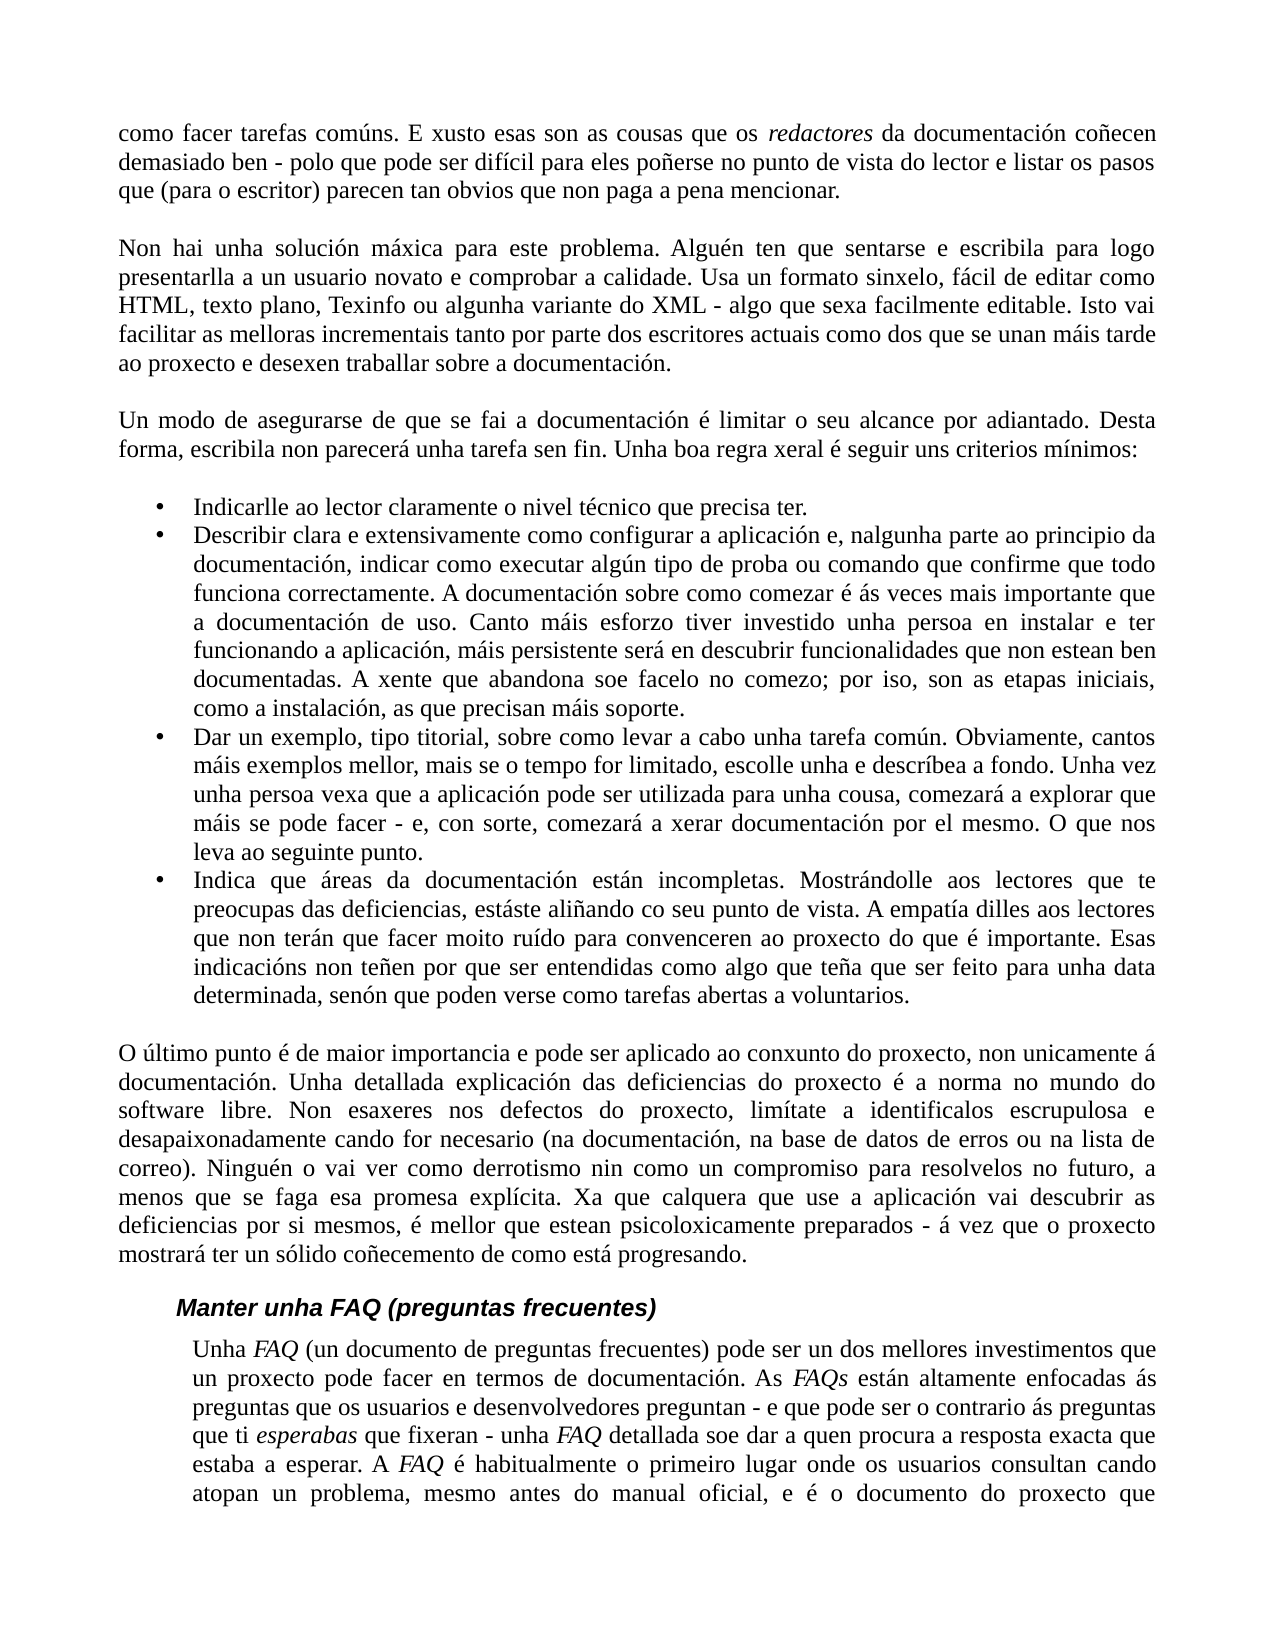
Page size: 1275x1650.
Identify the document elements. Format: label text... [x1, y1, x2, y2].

list Indica que áreas da documentación están incompletas. Mostrándolle aos lectores que te preocupas das deficiencias, estáste aliñando co seu punto de vista. A empatía dilles aos lectores que non terán que facer moito ruído para convenceren ao proxecto do que é importante. Esas indicacións non teñen por que ser entendidas como algo que teña que ser feito para unha data determinada, senón que poden verse como tarefas abertas a voluntarios. [156, 866, 1157, 1009]
text como facer tarefas comúns. E xusto esas son as cousas que os redactores da documentación coñecen demasiado ben - polo que pode ser difícil para eles poñerse no punto de vista do lector e listar os pasos que (para o escritor) parecen tan obvios que non paga a pena mencionar. [118, 118, 1157, 204]
list Dar un exemplo, tipo titorial, sobre como levar a cabo unha tarefa común. Obviamente, cantos máis exemplos mellor, mais se o tempo for limitado, escolle unha e descríbea a fondo. Unha vez unha persoa vexa que a aplicación pode ser utilizada para unha cousa, comezará a explorar que máis se pode facer - e, con sorte, comezará a xerar documentación por el mesmo. O que nos leva ao seguinte punto. [156, 722, 1157, 866]
subtitle Manter unha FAQ (preguntas frecuentes) [176, 1293, 1157, 1322]
text Unha FAQ (un documento de preguntas frecuentes) pode ser un dos mellores investimentos que un proxecto pode facer en termos de documentación. As FAQs están altamente enfocadas ás preguntas que os usuarios e desenvolvedores preguntan - e que pode ser o contrario ás preguntas que ti esperabas que fixeran - unha FAQ detallada soe dar a quen procura a resposta exacta que estaba a esperar. A FAQ é habitualmente o primeiro lugar onde os usuarios consultan cando atopan un problema, mesmo antes do manual oficial, e é o documento do proxecto que [192, 1334, 1157, 1507]
list Describir clara e extensivamente como configurar a aplicación e, nalgunha parte ao principio da documentación, indicar como executar algún tipo de proba ou comando que confirme que todo funciona correctamente. A documentación sobre como comezar é ás veces mais importante que a documentación de uso. Canto máis esforzo tiver investido unha persoa en instalar e ter funcionando a aplicación, máis persistente será en descubrir funcionalidades que non estean ben documentadas. A xente que abandona soe facelo no comezo; por iso, son as etapas iniciais, como a instalación, as que precisan máis soporte. [156, 521, 1157, 722]
text O último punto é de maior importancia e pode ser aplicado ao conxunto do proxecto, non unicamente á documentación. Unha detallada explicación das deficiencias do proxecto é a norma no mundo do software libre. Non esaxeres nos defectos do proxecto, limítate a identificalos escrupulosa e desapaixonadamente cando for necesario (na documentación, na base de datos de erros ou na lista de correo). Ninguén o vai ver como derrotismo nin como un compromiso para resolvelos no futuro, a menos que se faga esa promesa explícita. Xa que calquera que use a aplicación vai descubrir as deficiencias por si mesmos, é mellor que estean psicoloxicamente preparados - á vez que o proxecto mostrará ter un sólido coñecemento de como está progresando. [118, 1038, 1157, 1268]
text Un modo de asegurarse de que se fai a documentación é limitar o seu alcance por adiantado. Desta forma, escribila non parecerá unha tarefa sen fin. Unha boa regra xeral é seguir uns criterios mínimos: [118, 406, 1157, 463]
list Indicarlle ao lector claramente o nivel técnico que precisa ter. [156, 492, 1157, 521]
text Non hai unha solución máxica para este problema. Alguén ten que sentarse e escribila para logo presentarlla a un usuario novato e comprobar a calidade. Usa un formato sinxelo, fácil de editar como HTML, texto plano, Texinfo ou algunha variante do XML - algo que sexa facilmente editable. Isto vai facilitar as melloras incrementais tanto por parte dos escritores actuais como dos que se unan máis tarde ao proxecto e desexen traballar sobre a documentación. [118, 233, 1157, 377]
